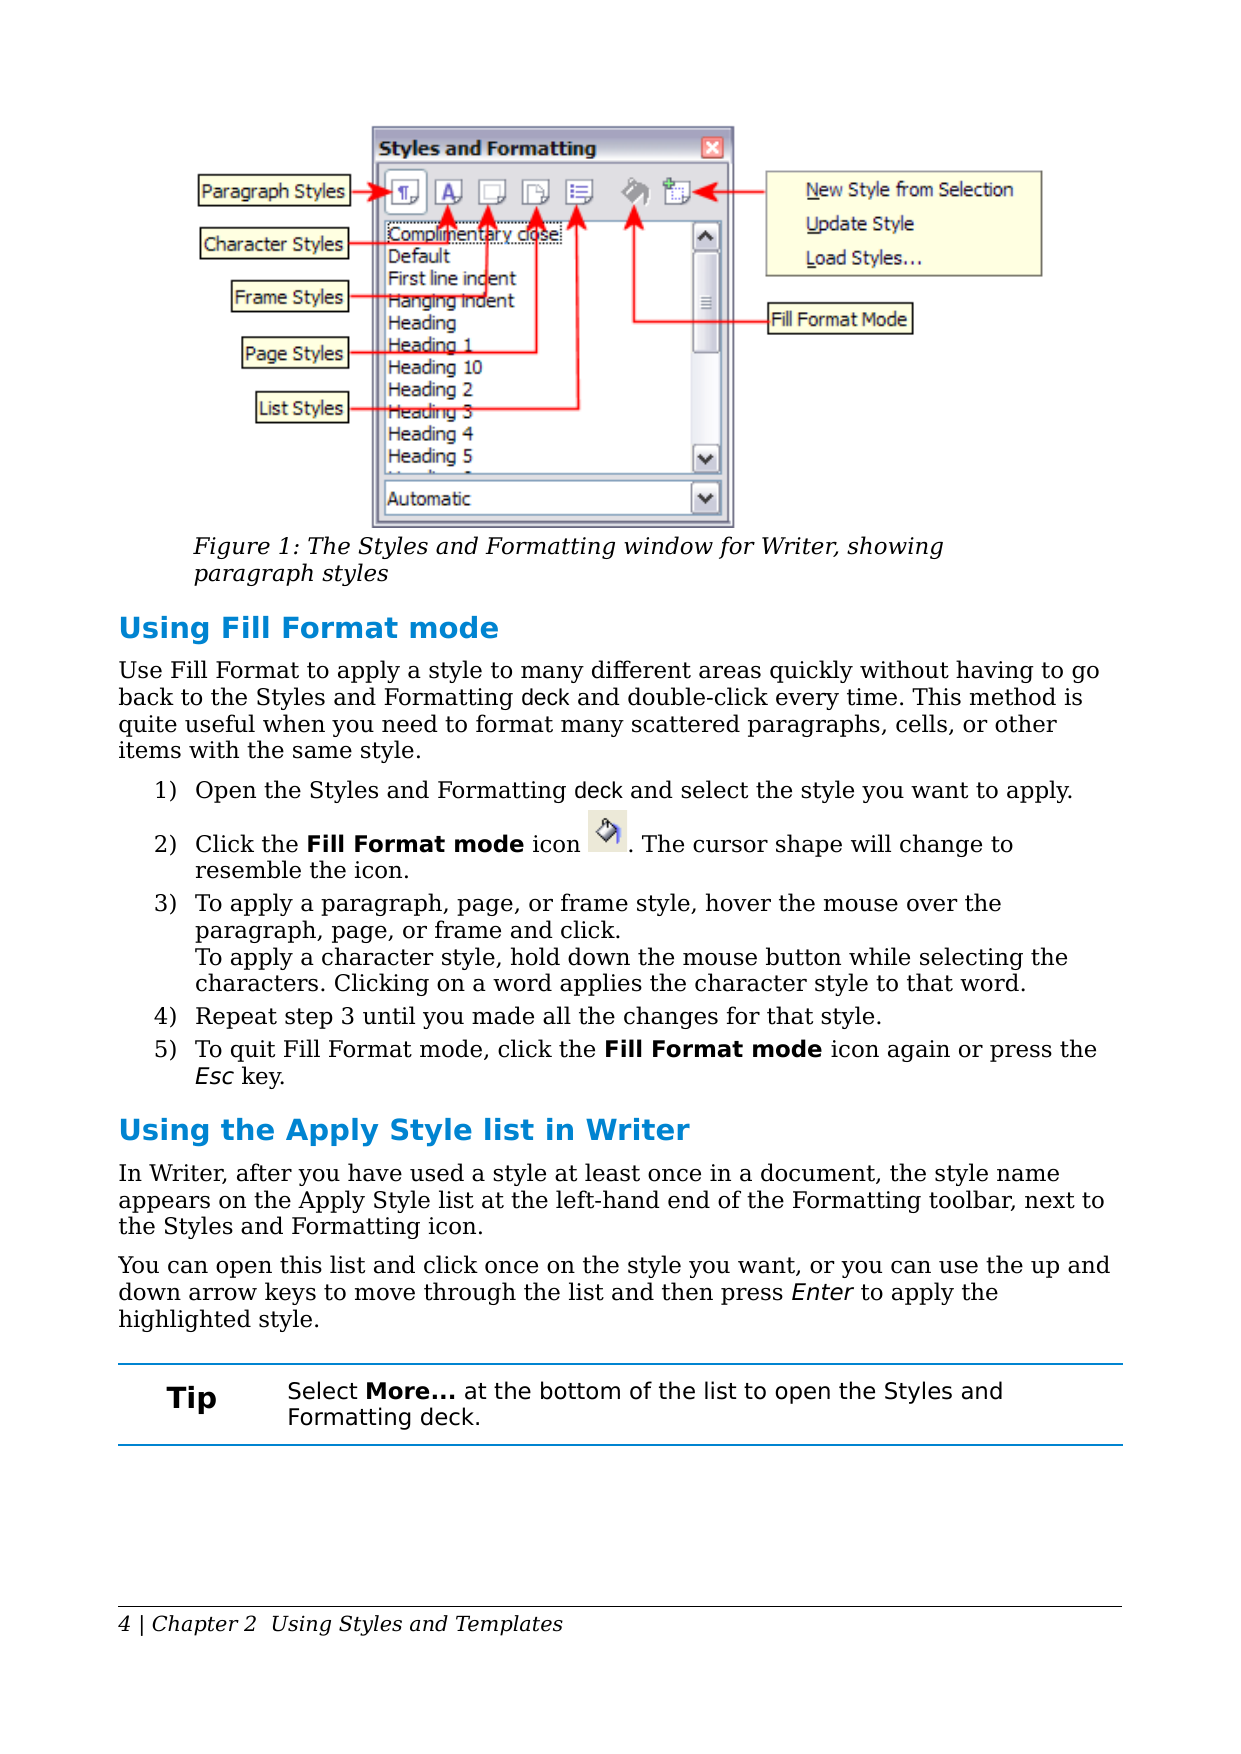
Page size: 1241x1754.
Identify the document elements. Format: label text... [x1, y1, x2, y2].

list To quit Fill Format mode, click the Fill Format mode icon again or press the Esc key. [177, 1036, 1122, 1089]
table_header Select More... at the bottom of the list to open the Styles and Formatting deck. [266, 1365, 1122, 1444]
subtitle Using the Apply Style list in Writer [118, 1114, 1122, 1148]
text Figure 1: The Styles and Formatting window for Writer, showing paragraph styles [193, 533, 1047, 587]
table_header Tip [118, 1365, 266, 1444]
subtitle Using Fill Format mode [118, 611, 1122, 645]
list To apply a paragraph, page, or frame style, hover the mouse over the paragraph, page, or frame and click. To apply a character style, hold down the mouse button while selecting the characters. Clicking on a word applies the character style to that word. [177, 890, 1122, 997]
text In Writer, after you have used a style at least once in a document, the style name appears on the Apply Style list at the left-hand end of the Formatting toolbar, next to the Styles and Formatting icon. [118, 1160, 1122, 1240]
picture [193, 118, 1048, 528]
list Repeat step 3 until you made all the changes for that style. [177, 1003, 1122, 1030]
list Open the Styles and Formatting deck and select the style you want to apply. [177, 777, 1122, 804]
list Click the Fill Format mode icon . The cursor shape will change to resemble the icon. [177, 810, 1122, 884]
text You can open this list and click once on the style you want, or you can use the up and down arrow keys to move through the list and then press Enter to apply the highlighted style. [118, 1253, 1122, 1333]
text Use Fill Format to apply a style to many different areas quickly without having to go back to the Styles and Formatting deck and double-click every time. This method is quite useful when you need to format many scattered paragraphs, cells, or other items with the same style. [118, 657, 1122, 764]
picture [588, 810, 628, 852]
